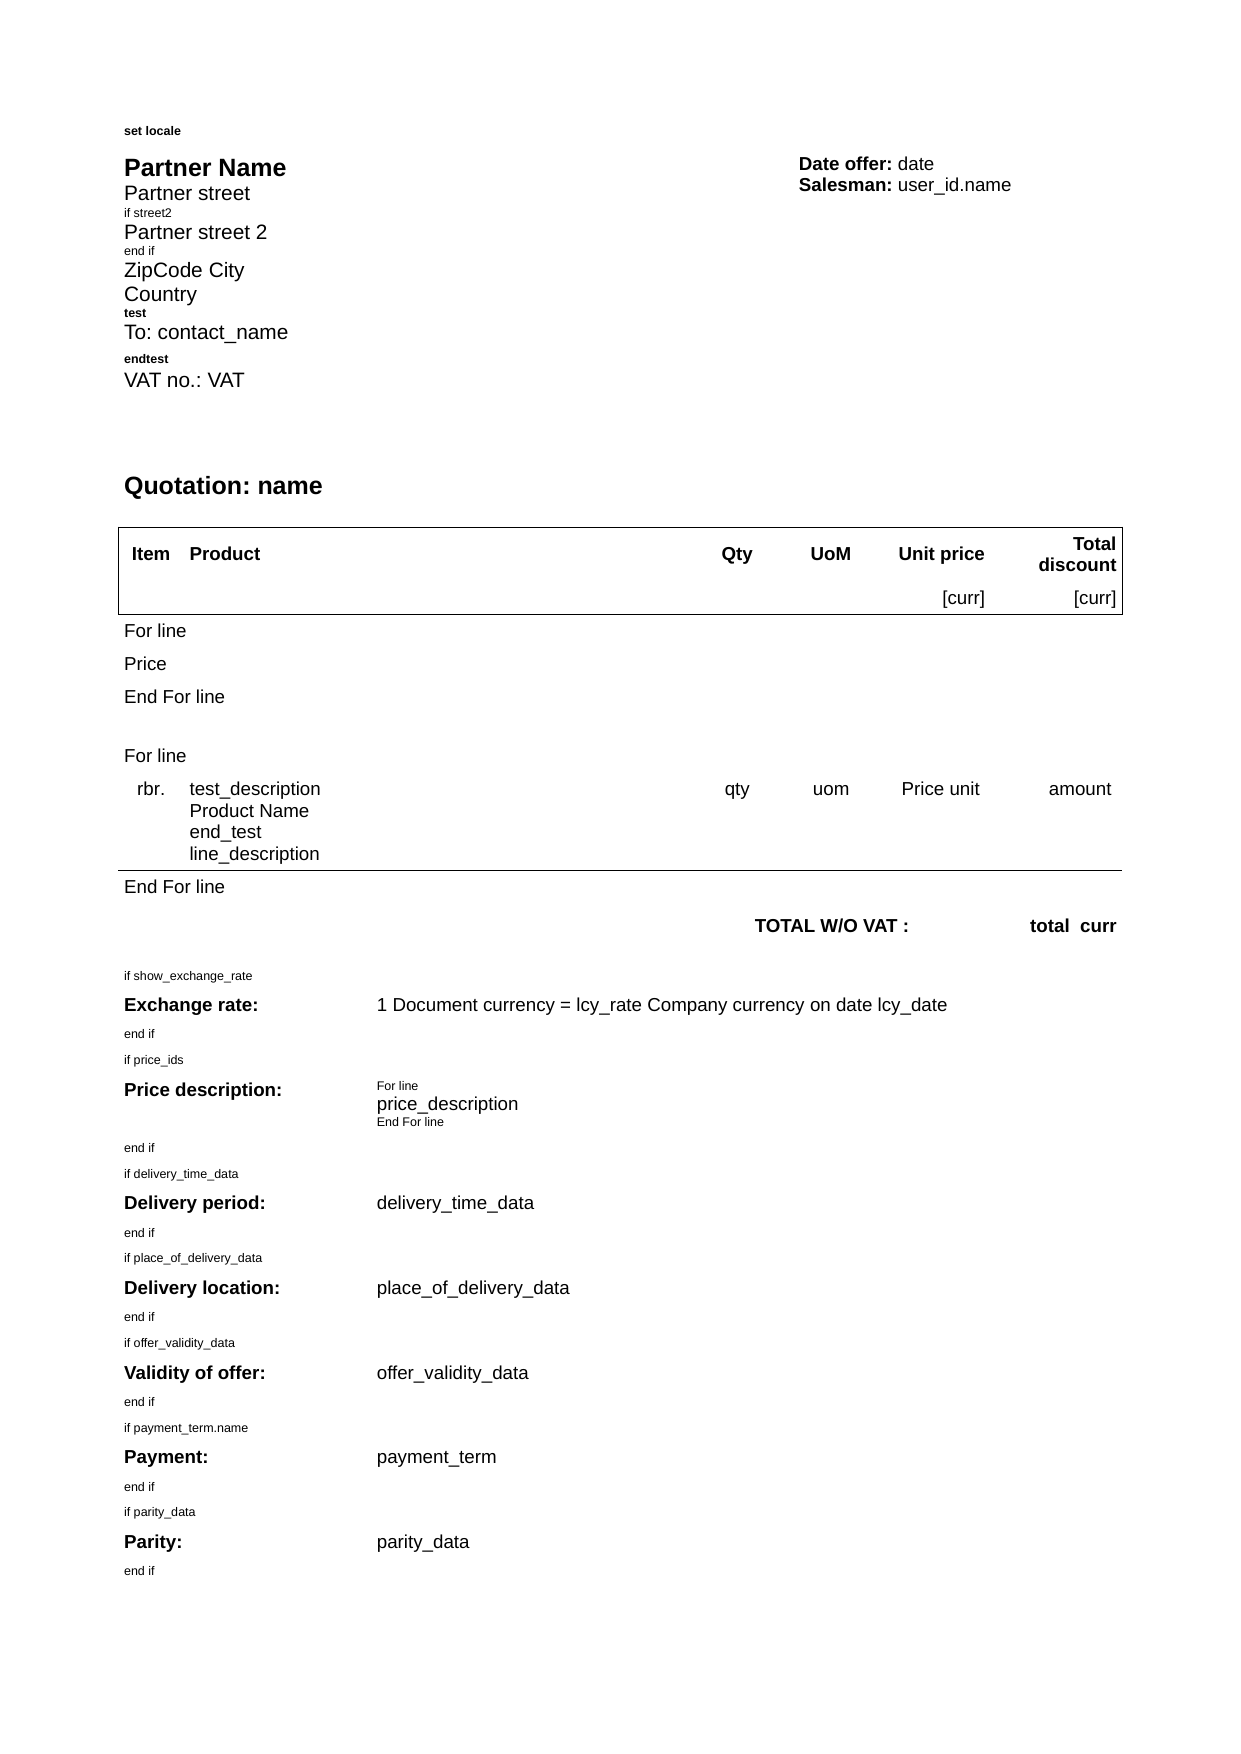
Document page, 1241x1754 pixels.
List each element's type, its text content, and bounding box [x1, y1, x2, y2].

table_cell offer_validity_data [371, 1356, 1122, 1389]
table_cell amount [991, 773, 1122, 870]
table_cell uom [784, 773, 878, 870]
table_cell Parity: [118, 1525, 371, 1558]
table_cell end if [118, 1021, 371, 1047]
table_cell Exchange rate: [118, 988, 371, 1021]
table_cell 1 Document currency = lcy_rate Company currency on date lcy_date [371, 988, 1122, 1021]
table_cell [371, 1021, 1122, 1047]
table_header set locale [118, 118, 1122, 147]
table_cell For line [118, 739, 1122, 772]
table_cell Price [118, 648, 1122, 681]
table_cell [119, 581, 183, 614]
table_cell [curr] [878, 581, 991, 614]
table_cell Validity of offer: [118, 1356, 371, 1389]
table_header Quotation: name [118, 465, 1122, 505]
table_cell test_description Product Name end_test line_description [184, 773, 691, 870]
table_cell Price unit [878, 773, 991, 870]
table_cell place_of_delivery_data [371, 1271, 1122, 1304]
table_cell Partner Name Partner street if street2 Partner street 2 end if ZipCode City Country test To: contact_name endtest VAT no.: VAT [118, 147, 793, 398]
table_header if show_exchange_rate [118, 963, 371, 988]
table_header Item [119, 528, 183, 581]
table_cell Delivery location: [118, 1271, 371, 1304]
table_cell if parity_data [118, 1499, 1122, 1525]
table_cell end if [118, 1135, 1122, 1161]
table_cell if payment_term.name [118, 1415, 1122, 1441]
table_header Product [184, 528, 691, 581]
table_cell [691, 581, 783, 614]
table_header Unit price [878, 528, 991, 581]
table_cell end if [118, 1389, 1122, 1415]
table_cell [118, 714, 1122, 739]
table_cell [curr] [991, 581, 1122, 614]
table_cell Payment: [118, 1441, 371, 1473]
table_cell if price_ids [118, 1047, 1122, 1073]
table_cell end if [118, 1474, 1122, 1499]
table_cell Delivery period: [118, 1186, 371, 1219]
table_cell if place_of_delivery_data [118, 1245, 1122, 1271]
table_cell [184, 581, 691, 614]
table_header if delivery_time_data [118, 1161, 1122, 1186]
table_cell Date offer: date Salesman: user_id.name [793, 147, 1122, 398]
table_cell TOTAL W/O VAT : [118, 903, 914, 948]
table_header [371, 963, 1122, 988]
table_cell For line price_description End For line [371, 1073, 1122, 1135]
table_cell parity_data [371, 1525, 1122, 1558]
table_cell For line [118, 615, 1122, 647]
table_cell qty [691, 773, 783, 870]
table_cell rbr. [118, 773, 183, 870]
table_cell end if [118, 1220, 1122, 1245]
table_cell End For line [118, 681, 1122, 713]
table_cell end if [118, 1304, 1122, 1330]
table_header UoM [784, 528, 878, 581]
table_cell [784, 581, 878, 614]
table_cell Price description: [118, 1073, 371, 1135]
table_cell payment_term [371, 1441, 1122, 1473]
table_cell delivery_time_data [371, 1186, 1122, 1219]
table_cell end if [118, 1558, 1122, 1584]
table_header if offer_validity_data [118, 1330, 1122, 1356]
table_header Qty [691, 528, 783, 581]
table_cell End For line [118, 871, 1122, 903]
table_cell total curr [915, 903, 1122, 948]
table_header Total discount [991, 528, 1122, 581]
